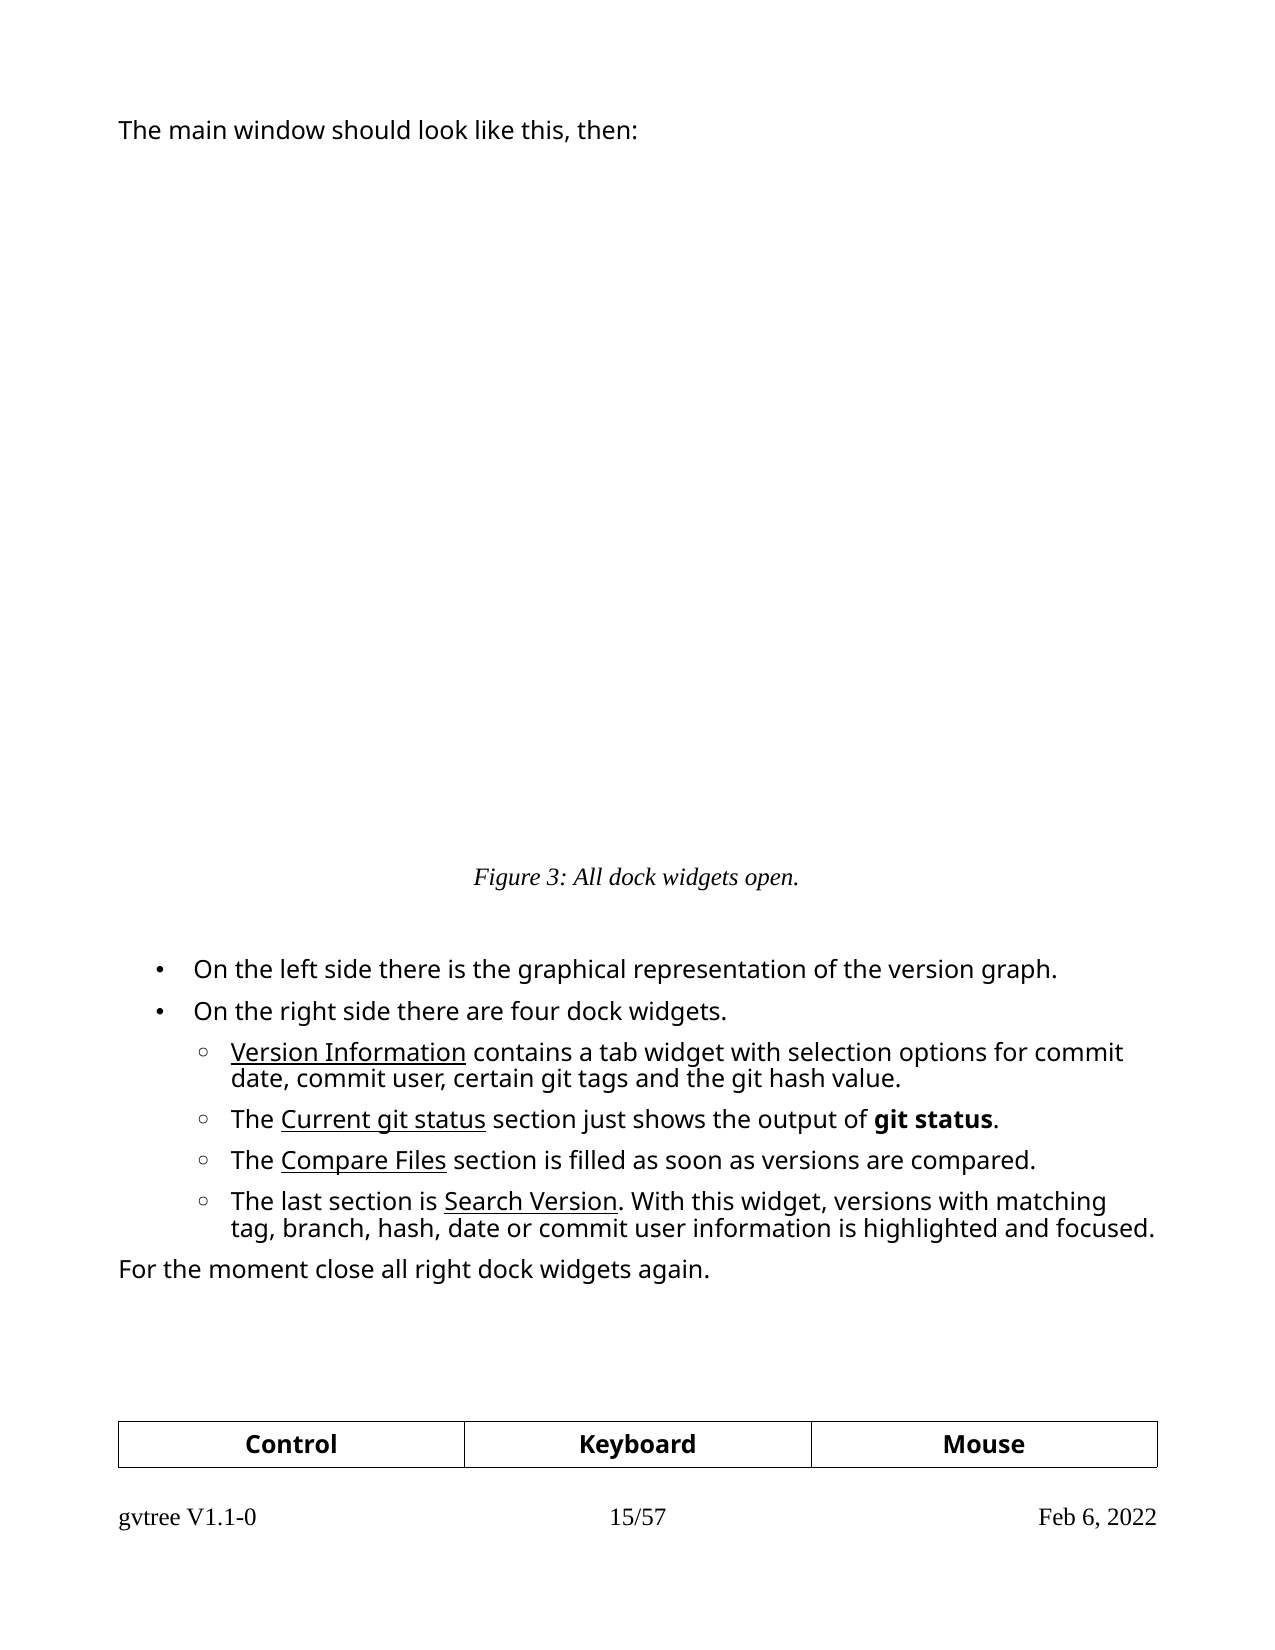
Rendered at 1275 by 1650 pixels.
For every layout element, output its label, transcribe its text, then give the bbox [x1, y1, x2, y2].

list The Compare Files section is filled as soon as versions are compared. [193, 1148, 1157, 1175]
table_header Keyboard [465, 1422, 811, 1467]
list Version Information contains a tab widget with selection options for commit date, commit user, certain git tags and the git hash value. [193, 1040, 1157, 1093]
table_header Control [119, 1422, 464, 1467]
text Figure 3: All dock widgets open. [118, 172, 1157, 891]
text For the moment close all right dock widgets again. [118, 1257, 1157, 1283]
table_header Mouse [812, 1422, 1157, 1467]
text The main window should look like this, then: [118, 118, 1157, 144]
list On the left side there is the graphical representation of the version graph. [156, 958, 1157, 984]
list The last section is Search Version. With this widget, versions with matching tag, branch, hash, date or commit user information is highlighted and focused. [193, 1189, 1157, 1242]
list On the right side there are four dock widgets. [156, 999, 1157, 1025]
list The Current git status section just shows the output of git status. [193, 1107, 1157, 1134]
